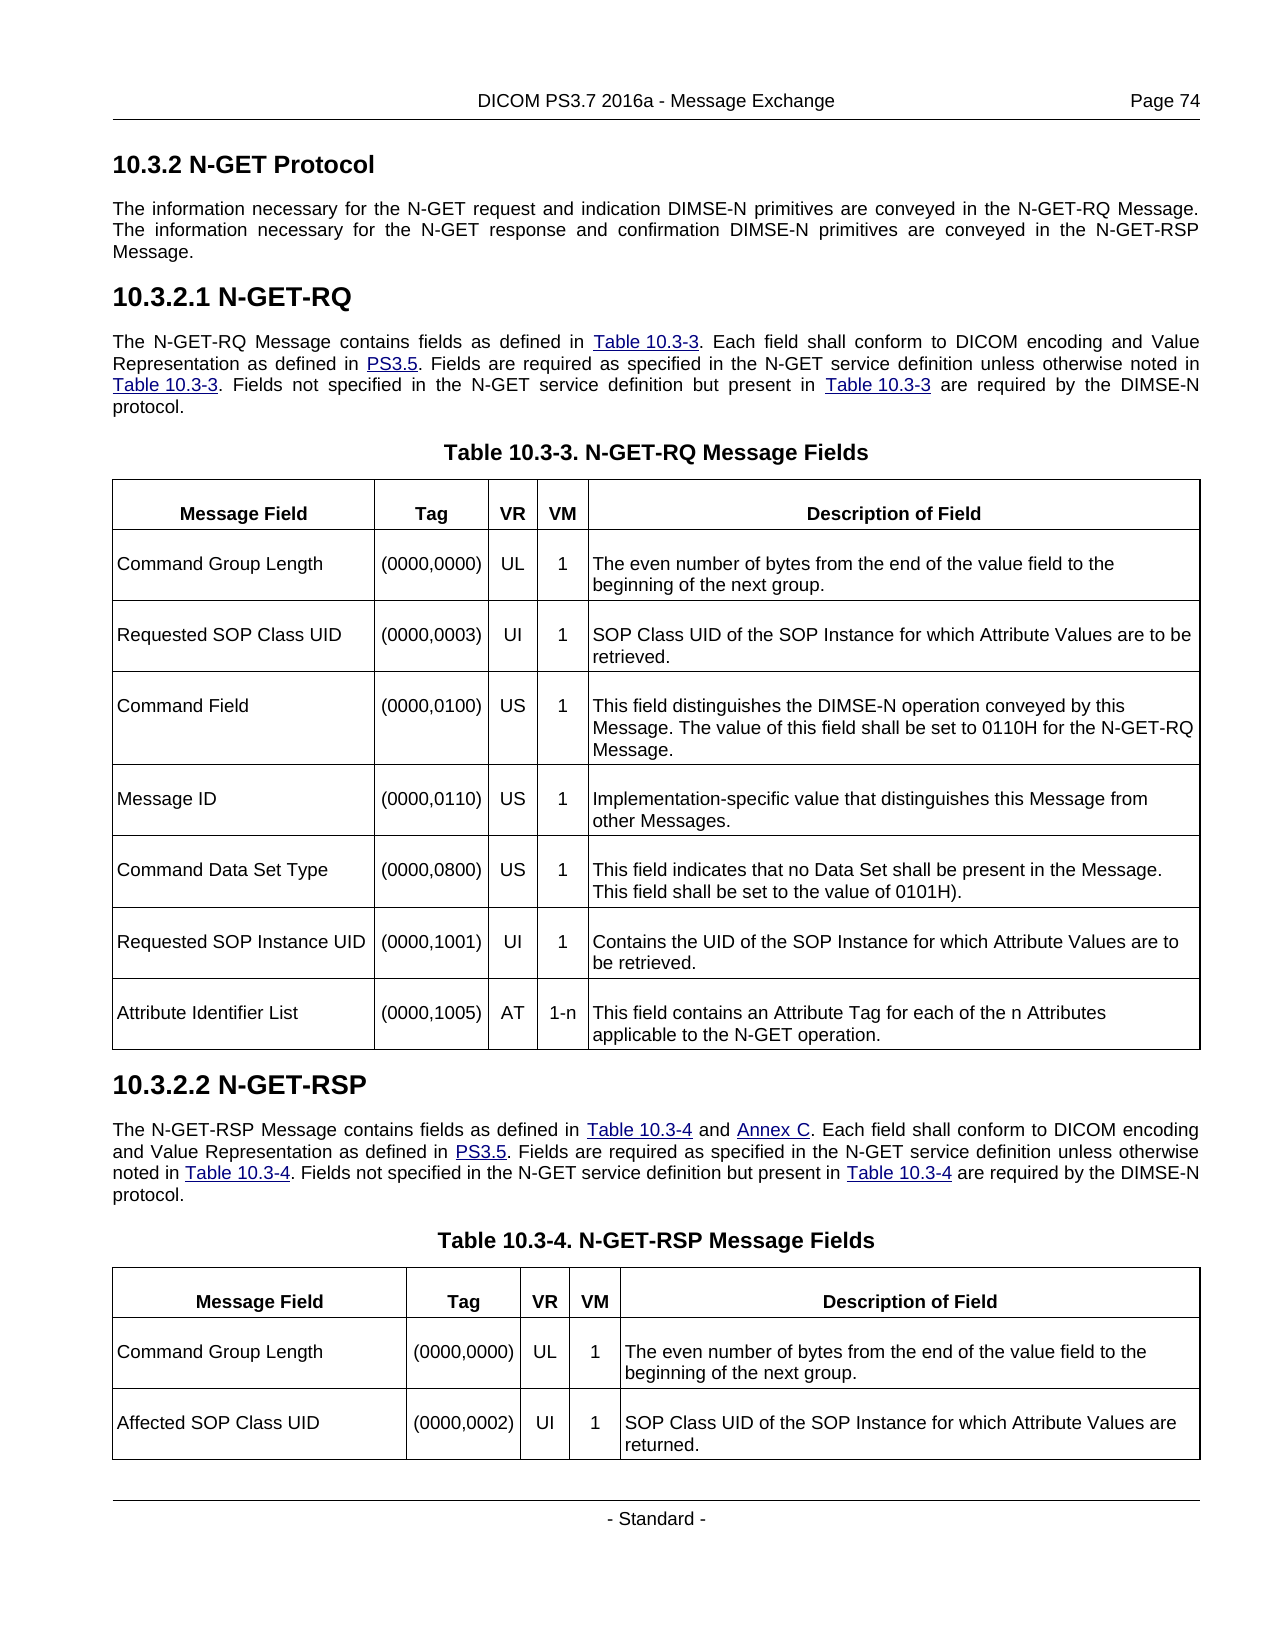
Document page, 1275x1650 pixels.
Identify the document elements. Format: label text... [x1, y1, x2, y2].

table_header Description of Field [589, 480, 1199, 529]
table_cell UI [489, 908, 537, 978]
table_cell This field distinguishes the DIMSE-N operation conveyed by this Message. The value of this field shall be set to 0110H for the N-GET-RQ Message. [589, 672, 1199, 764]
table_cell This field contains an Attribute Tag for each of the n Attributes applicable to the N-GET operation. [589, 979, 1199, 1049]
table_cell 1 [538, 601, 588, 671]
table_cell (0000,0002) [407, 1389, 520, 1459]
table_cell Attribute Identifier List [113, 979, 374, 1049]
table_header VR [489, 480, 537, 529]
text 10.3.2.2 N-GET-RSP [112, 1069, 1200, 1100]
table_cell 1 [538, 836, 588, 907]
table_header Message Field [113, 480, 374, 529]
table_cell Command Group Length [113, 530, 374, 600]
table_header VM [538, 480, 588, 529]
table_cell (0000,0100) [375, 672, 488, 764]
table_cell AT [489, 979, 537, 1049]
table_cell UI [489, 601, 537, 671]
table_cell UI [521, 1389, 569, 1459]
table_cell US [489, 672, 537, 764]
table_cell (0000,1005) [375, 979, 488, 1049]
text 10.3.2.1 N-GET-RQ [112, 281, 1200, 312]
text The N-GET-RSP Message contains fields as defined in Table 10.3-4 and Annex C. Each field shall conform to DICOM encoding and Value Representation as defined in PS3.5. Fields are required as specified in the N-GET service definition unless otherwise noted in Table 10.3-4. Fields not specified in the N-GET service definition but present in Table 10.3-4 are required by the DIMSE-N protocol. [112, 1119, 1200, 1205]
table_cell (0000,0000) [407, 1318, 520, 1388]
table_cell Message ID [113, 765, 374, 835]
table_cell 1 [538, 530, 588, 600]
table_header Message Field [113, 1268, 406, 1317]
table_cell UL [489, 530, 537, 600]
table_cell UL [521, 1318, 569, 1388]
table_header Tag [375, 480, 488, 529]
table_cell Affected SOP Class UID [113, 1389, 406, 1459]
table_cell 1 [538, 908, 588, 978]
table_cell The even number of bytes from the end of the value field to the beginning of the next group. [621, 1318, 1199, 1388]
table_cell (0000,0000) [375, 530, 488, 600]
table_cell Command Field [113, 672, 374, 764]
table_cell SOP Class UID of the SOP Instance for which Attribute Values are to be retrieved. [589, 601, 1199, 671]
text 10.3.2 N-GET Protocol [112, 150, 1200, 179]
table_cell US [489, 836, 537, 907]
table_cell Command Group Length [113, 1318, 406, 1388]
text The information necessary for the N-GET request and indication DIMSE-N primitives are conveyed in the N-GET-RQ Message. The information necessary for the N-GET response and confirmation DIMSE-N primitives are conveyed in the N-GET-RSP Message. [112, 197, 1200, 262]
table_cell SOP Class UID of the SOP Instance for which Attribute Values are returned. [621, 1389, 1199, 1459]
table_cell Command Data Set Type [113, 836, 374, 907]
table_cell Requested SOP Class UID [113, 601, 374, 671]
table_cell 1 [570, 1318, 620, 1388]
table_cell (0000,0003) [375, 601, 488, 671]
table_cell 1 [570, 1389, 620, 1459]
table_cell US [489, 765, 537, 835]
table_cell 1 [538, 765, 588, 835]
table_cell Requested SOP Instance UID [113, 908, 374, 978]
table_header VR [521, 1268, 569, 1317]
table_cell (0000,0110) [375, 765, 488, 835]
table_cell (0000,1001) [375, 908, 488, 978]
text Table 10.3-3. N-GET-RQ Message Fields [112, 440, 1200, 466]
table_cell 1 [538, 672, 588, 764]
table_header VM [570, 1268, 620, 1317]
table_header Description of Field [621, 1268, 1199, 1317]
table_cell Implementation-specific value that distinguishes this Message from other Messages. [589, 765, 1199, 835]
table_cell (0000,0800) [375, 836, 488, 907]
text The N-GET-RQ Message contains fields as defined in Table 10.3-3. Each field shall conform to DICOM encoding and Value Representation as defined in PS3.5. Fields are required as specified in the N-GET service definition unless otherwise noted in Table 10.3-3. Fields not specified in the N-GET service definition but present in Table 10.3-3 are required by the DIMSE-N protocol. [112, 331, 1200, 417]
text Table 10.3-4. N-GET-RSP Message Fields [112, 1228, 1200, 1253]
table_cell 1-n [538, 979, 588, 1049]
table_header Tag [407, 1268, 520, 1317]
table_cell The even number of bytes from the end of the value field to the beginning of the next group. [589, 530, 1199, 600]
table_cell Contains the UID of the SOP Instance for which Attribute Values are to be retrieved. [589, 908, 1199, 978]
table_cell This field indicates that no Data Set shall be present in the Message. This field shall be set to the value of 0101H). [589, 836, 1199, 907]
